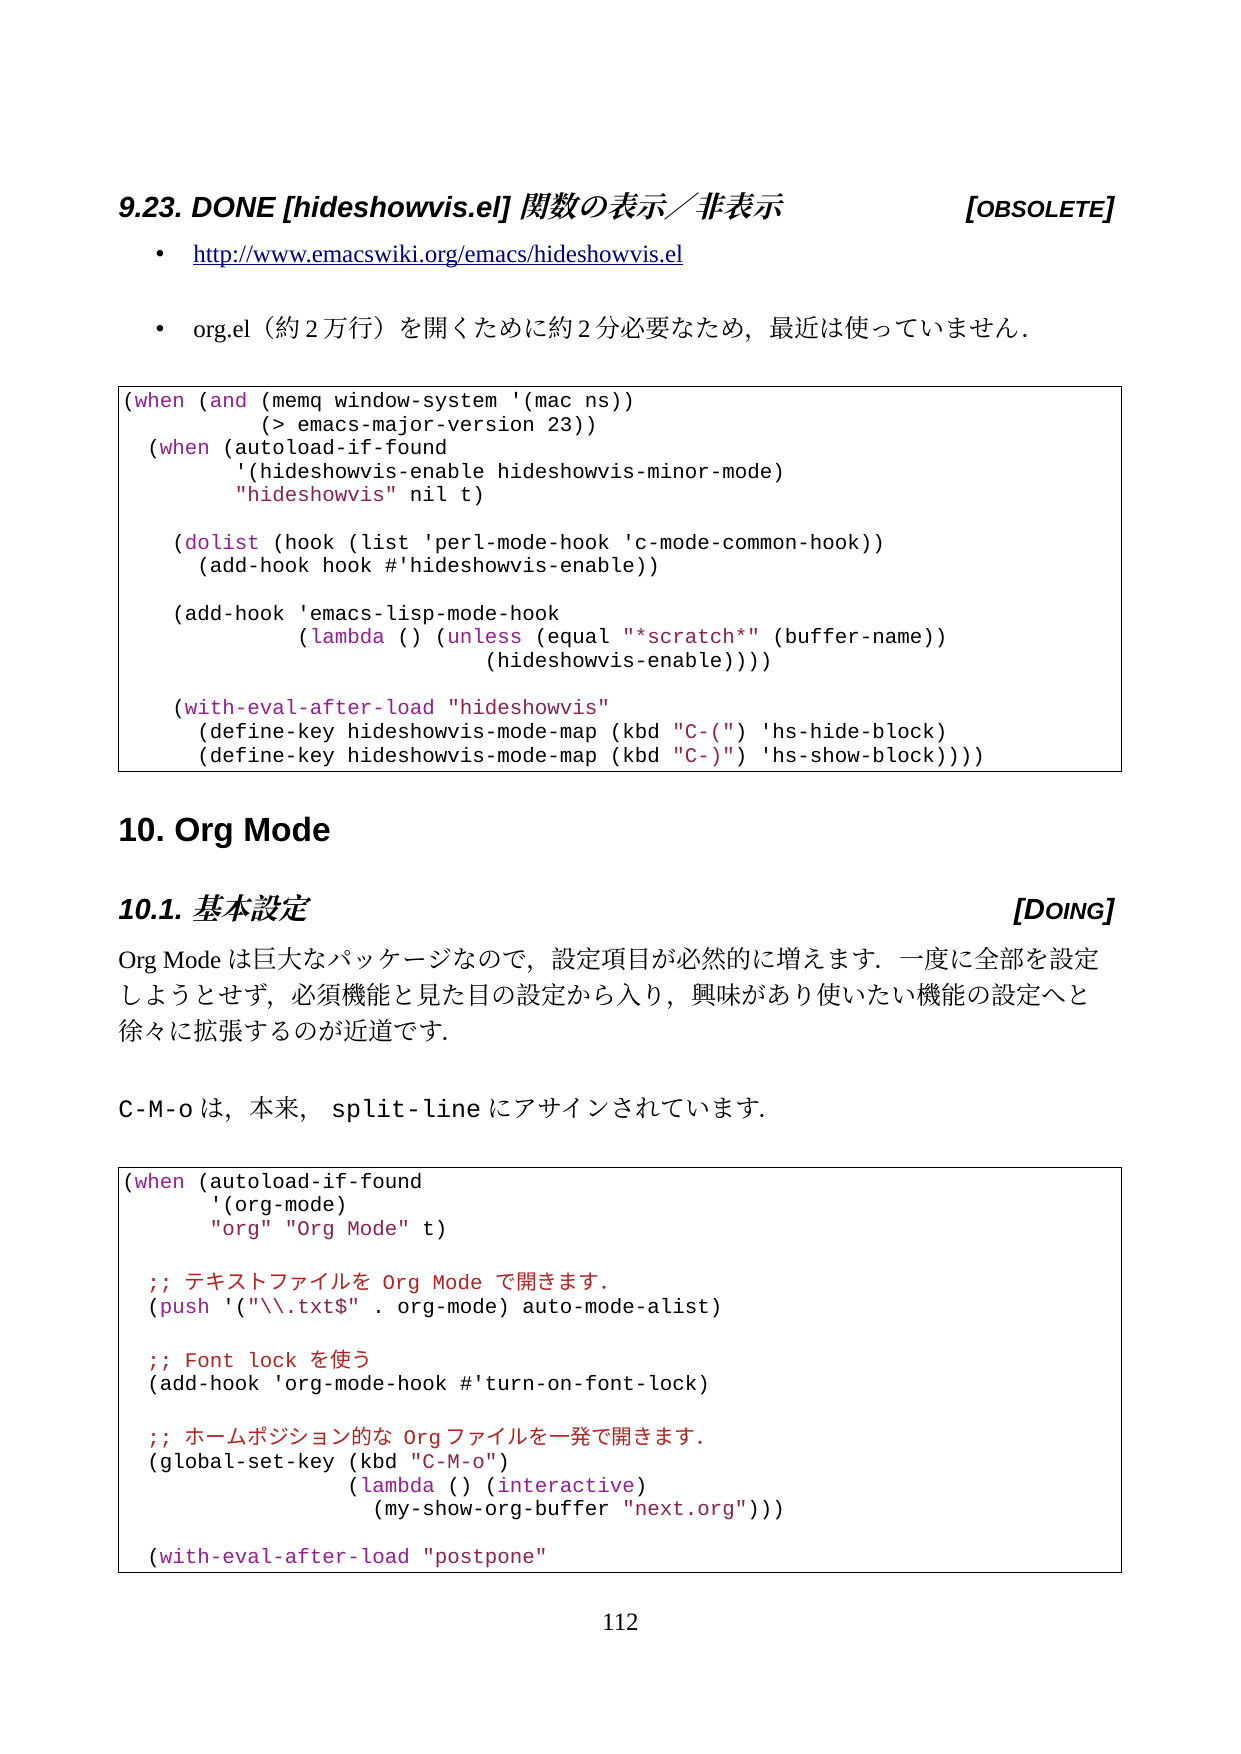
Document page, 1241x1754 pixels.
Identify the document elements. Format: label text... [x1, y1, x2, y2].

text (add-hook 'org-mode-hook #'turn-on-font-lock) [119, 1369, 1121, 1393]
text (add-hook 'emacs-lisp-mode-hook [119, 599, 1121, 622]
text (with-eval-after-load "hideshowvis" [119, 693, 1121, 717]
text (add-hook hook #'hideshowvis-enable)) [119, 551, 1121, 575]
text (lambda () (unless (equal "*scratch*" (buffer-name)) [119, 622, 1121, 646]
text (hideshowvis-enable)))) [119, 646, 1121, 670]
text ;; テキストファイルを Org Mode で開きます． [119, 1261, 1121, 1292]
text C-M-o は，本来， split-line にアサインされています． [118, 1089, 1122, 1154]
text (define-key hideshowvis-mode-map (kbd "C-)") 'hs-show-block)))) [119, 741, 1121, 771]
text (> emacs-major-version 23)) [119, 409, 1121, 433]
text (when (autoload-if-found [119, 433, 1121, 457]
text "org" "Org Mode" t) [119, 1214, 1121, 1238]
text '(org-mode) [119, 1190, 1121, 1214]
text (dolist (hook (list 'perl-mode-hook 'c-mode-common-hook)) [119, 528, 1121, 551]
text (define-key hideshowvis-mode-map (kbd "C-(") 'hs-hide-block) [119, 717, 1121, 741]
text (with-eval-after-load "postpone" [119, 1542, 1121, 1572]
text ;; Font lock を使う [119, 1339, 1121, 1369]
list http://www.emacswiki.org/emacs/hideshowvis.el [156, 239, 1122, 296]
text (my-show-org-buffer "next.org"))) [119, 1494, 1121, 1518]
list [156, 118, 1122, 147]
text (push '("\\.txt$" . org-mode) auto-mode-alist) [119, 1292, 1121, 1315]
subtitle DONE [hideshowvis.el] 関数の表示／非表示 [obsolete] [118, 184, 1122, 226]
text (when (autoload-if-found [119, 1168, 1121, 1190]
subtitle 基本設定 [Doing] [118, 886, 1122, 928]
text Org Mode は巨大なパッケージなので，設定項目が必然的に増えます．一度に全部を設定しようとせず，必須機能と見た目の設定から入り，興味があり使いたい機能の設定へと徐々に拡張するのが近道です． [118, 940, 1122, 1077]
list org.el（約2万行）を開くために約2分必要なため，最近は使っていません． [156, 309, 1122, 373]
text "hideshowvis" nil t) [119, 481, 1121, 504]
text '(hideshowvis-enable hideshowvis-minor-mode) [119, 457, 1121, 481]
text ;; ホームポジション的な Orgファイルを一発で開きます． [119, 1417, 1121, 1447]
text (when (and (memq window-system '(mac ns)) [119, 387, 1121, 409]
subtitle Org Mode [118, 809, 1122, 848]
text (lambda () (interactive) [119, 1471, 1121, 1494]
text (global-set-key (kbd "C-M-o") [119, 1447, 1121, 1471]
